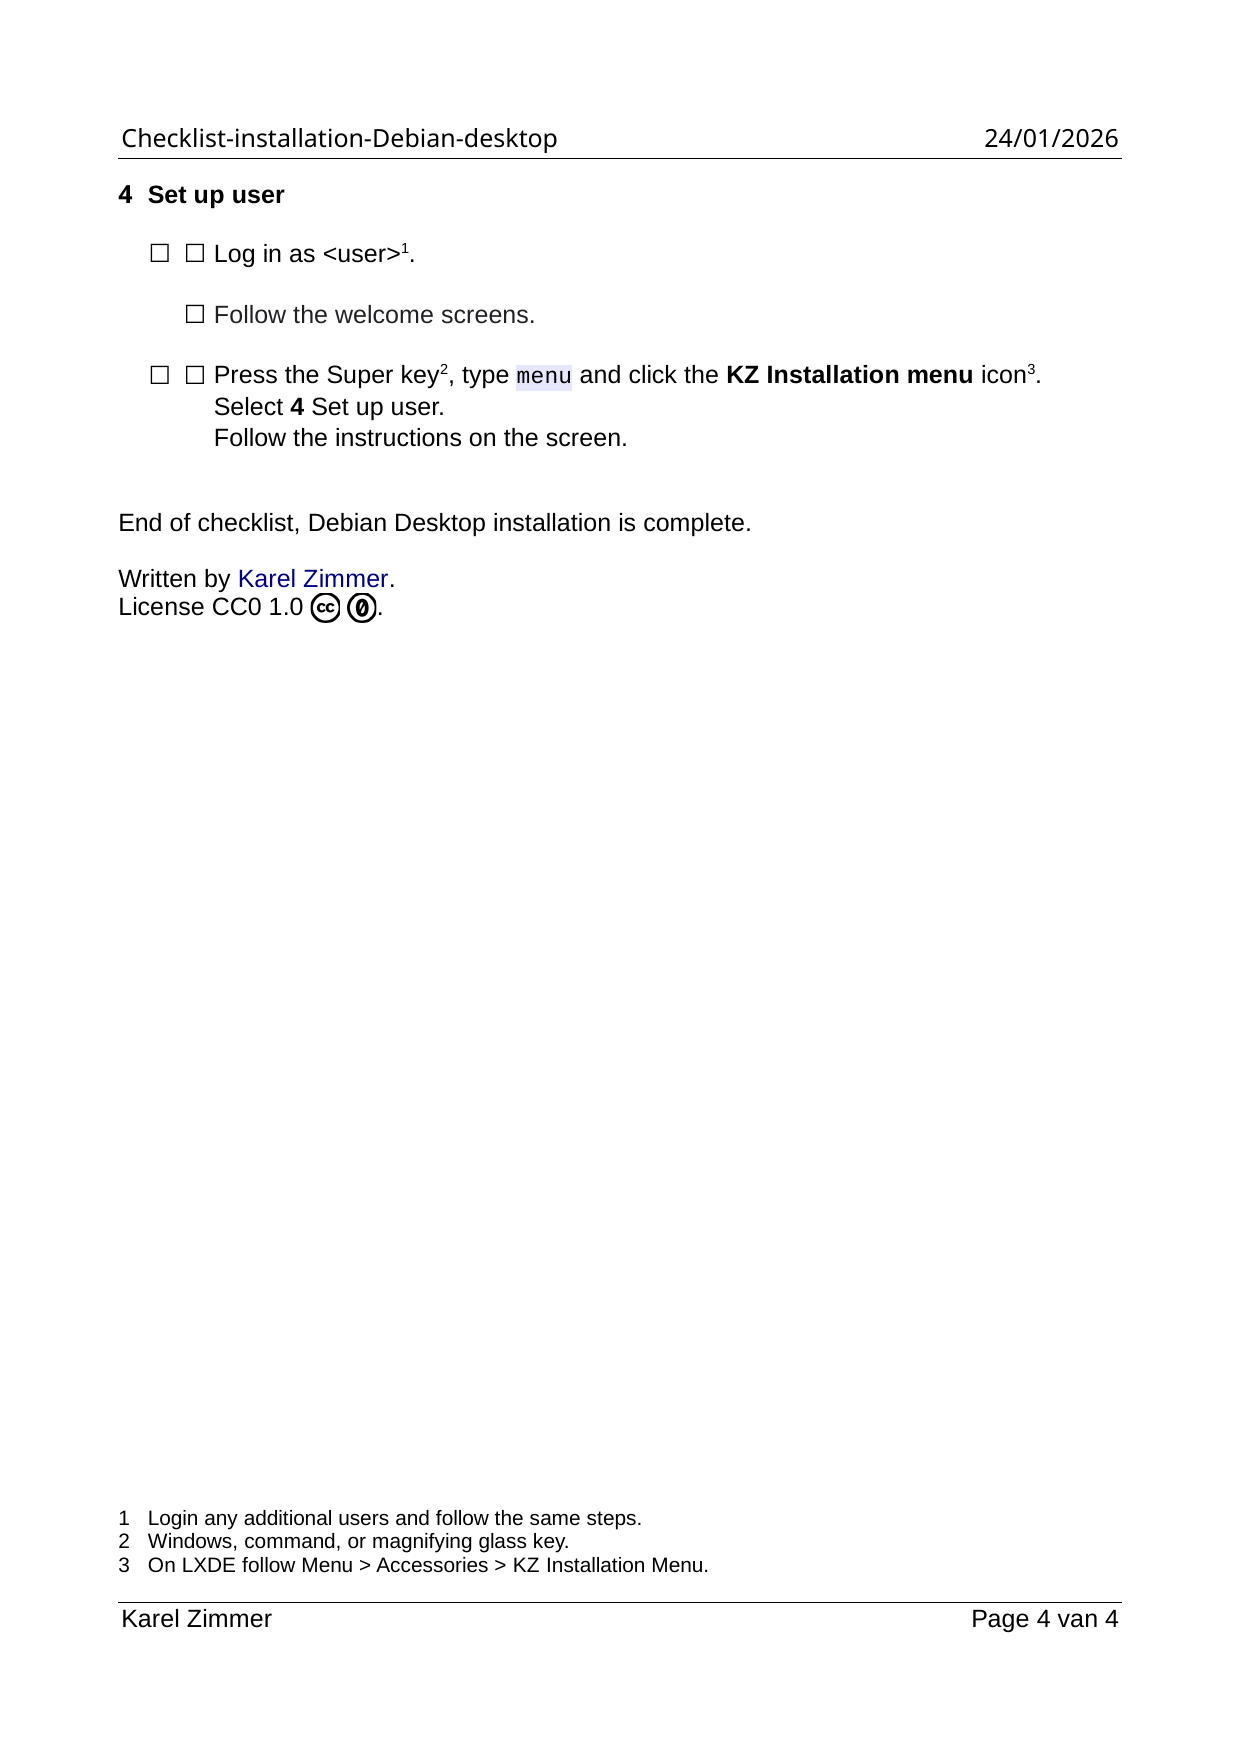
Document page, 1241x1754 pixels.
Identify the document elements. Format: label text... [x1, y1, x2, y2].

table_cell ☐ [142, 360, 177, 392]
table_cell [142, 300, 177, 330]
text License CC0 1.0 [118, 593, 310, 622]
table_header [118, 239, 142, 269]
table_cell [118, 300, 142, 330]
table_cell [213, 330, 1122, 360]
table_cell Follow the instructions on the screen. [213, 423, 1122, 453]
list Set up user [118, 177, 1122, 211]
table_header Log in as <user>. [213, 239, 1122, 269]
table_cell [118, 269, 142, 300]
table_cell Follow the welcome screens. [213, 300, 1122, 330]
text Written by Karel Zimmer. [118, 565, 1122, 593]
table_cell [142, 423, 177, 453]
table_cell [118, 392, 142, 422]
table_cell Press the Super key, type menu and click the KZ Installation menu icon. [213, 360, 1122, 392]
table_cell Select 4 Set up user. [213, 392, 1122, 422]
table_cell [142, 330, 177, 360]
table_cell [118, 360, 142, 392]
table_cell [118, 330, 142, 360]
table_header ☐ [142, 239, 177, 269]
table_cell [177, 392, 213, 422]
table_cell [177, 269, 213, 300]
picture [310, 593, 340, 623]
table_cell [177, 423, 213, 453]
table_cell [177, 330, 213, 360]
table_cell [142, 269, 177, 300]
table_header ☐ [177, 239, 213, 269]
table_cell ☐ [177, 300, 213, 330]
picture [347, 593, 377, 623]
text . [377, 593, 1122, 622]
table_cell [213, 269, 1122, 300]
table_cell [118, 423, 142, 453]
text End of checklist, Debian Desktop installation is complete. [118, 509, 1122, 537]
table_cell ☐ [177, 360, 213, 392]
table_cell [142, 392, 177, 422]
